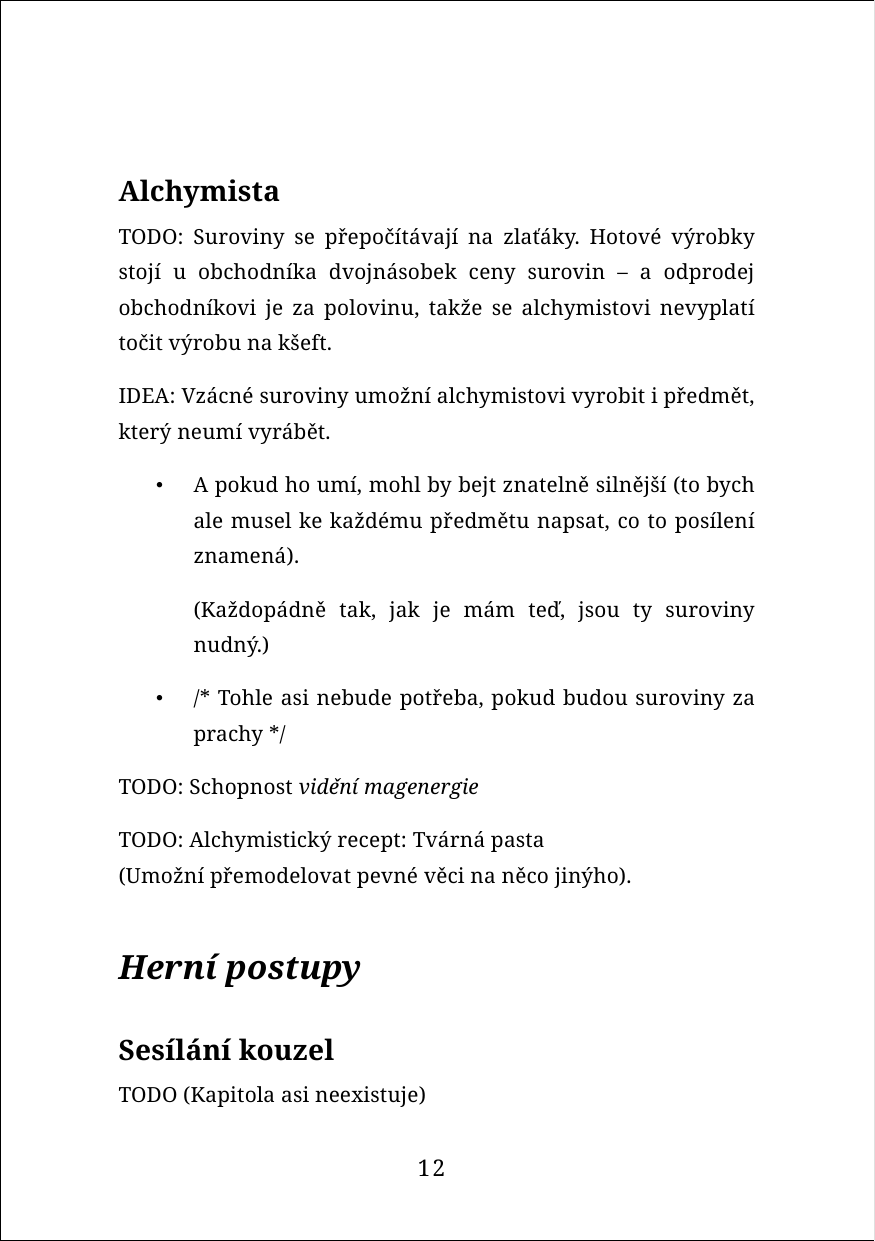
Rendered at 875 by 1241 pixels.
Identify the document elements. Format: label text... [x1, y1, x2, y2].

list /* Tohle asi nebude potřeba, pokud budou suroviny za prachy */ [156, 683, 756, 747]
text TODO: Alchymistický recept: Tvárná pasta (Umožní přemodelovat pevné věci na něco jinýho). [118, 825, 756, 889]
list A pokud ho umí, mohl by bejt znatelně silnější (to bych ale musel ke každému předmětu napsat, co to posílení znamená). [156, 470, 756, 570]
subtitle Sesílání kouzel [118, 1031, 756, 1069]
list (Každopádně tak, jak je mám teď, jsou ty suroviny nudný.) [156, 595, 756, 659]
text TODO: Suroviny se přepočítávají na zlaťáky. Hotové výrobky stojí u obchodníka dvojnásobek ceny surovin – a odprodej obchodníkovi je za polovinu, takže se alchymistovi nevyplatí točit výrobu na kšeft. [118, 222, 756, 357]
subtitle Alchymista [118, 172, 756, 210]
text TODO (Kapitola asi neexistuje) [118, 1081, 756, 1109]
text TODO: Schopnost vidění magenergie [118, 772, 756, 801]
text IDEA: Vzácné suroviny umožní alchymistovi vyrobit i předmět, který neumí vyrábět. [118, 382, 756, 446]
subtitle Herní postupy [118, 944, 756, 989]
